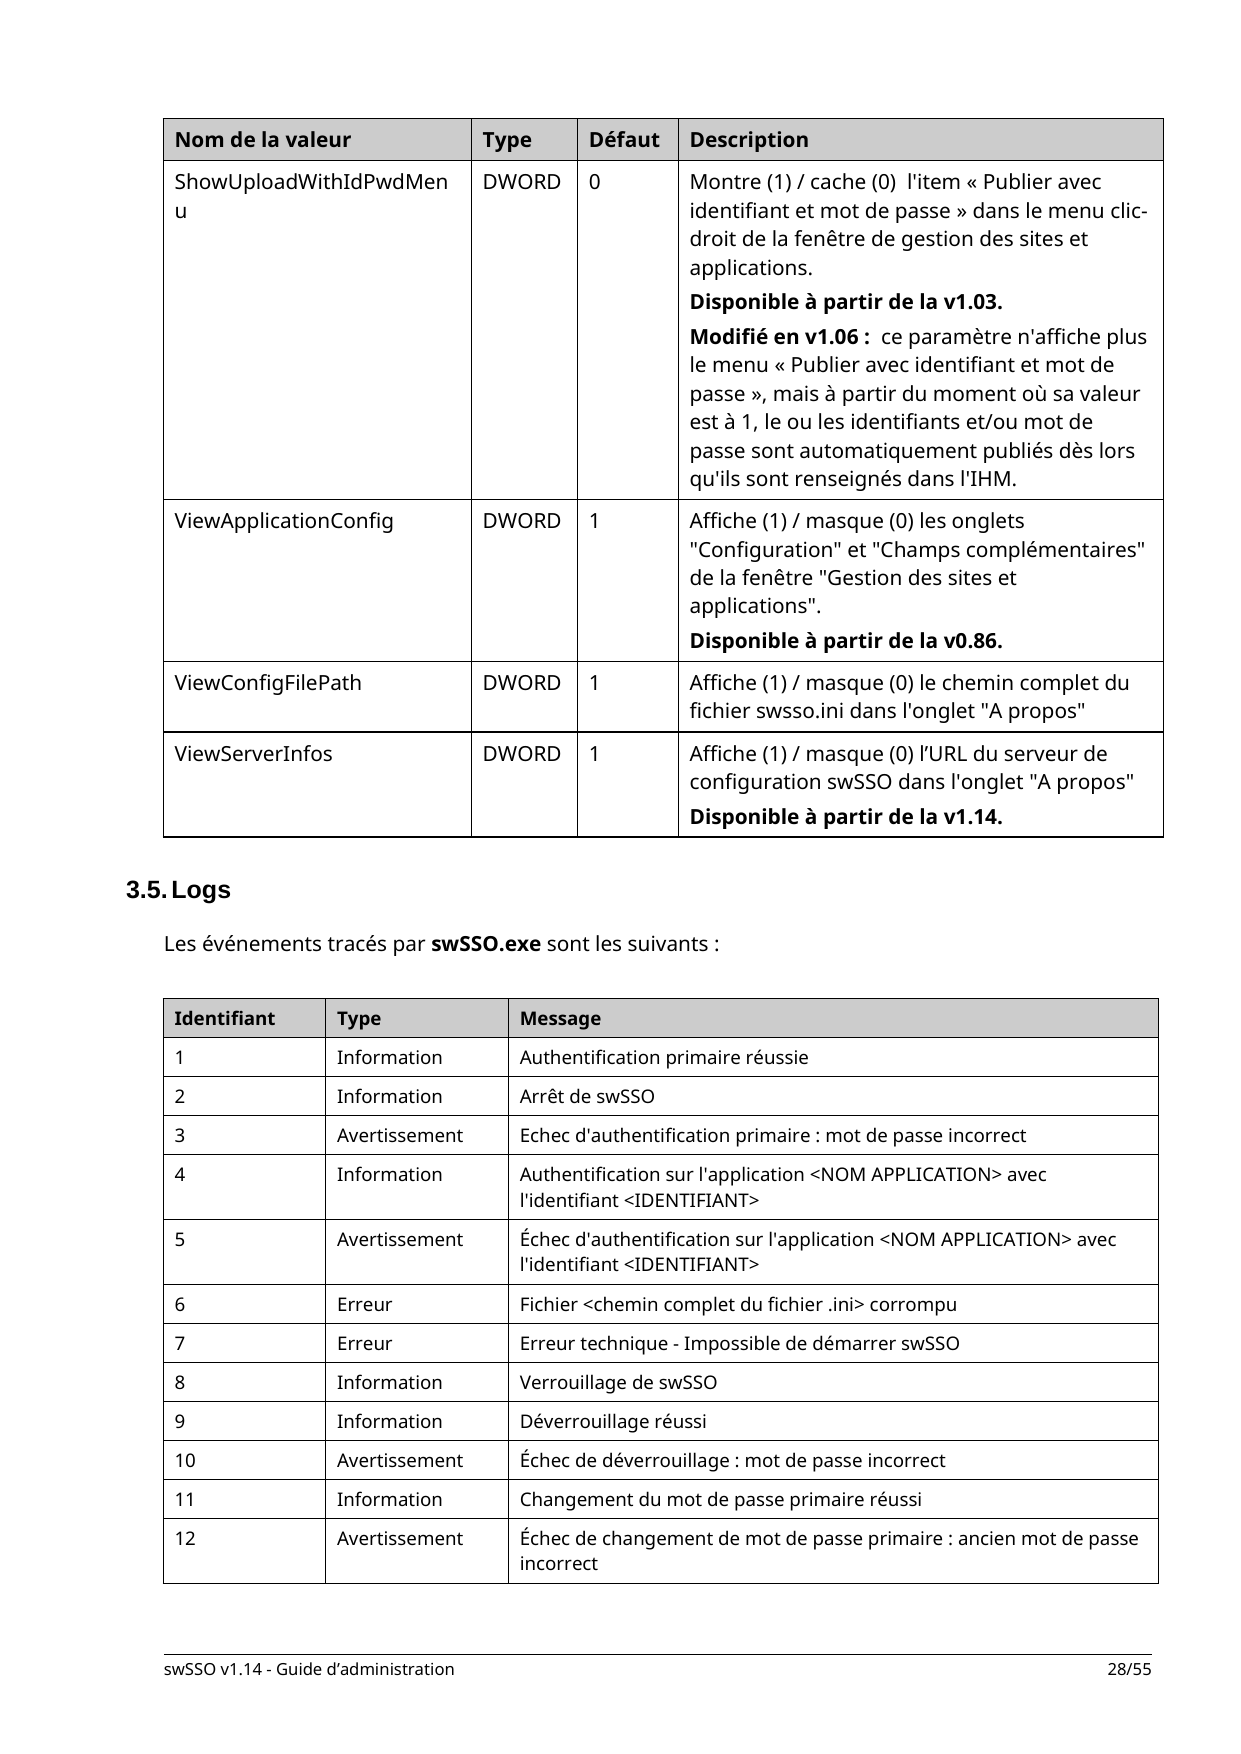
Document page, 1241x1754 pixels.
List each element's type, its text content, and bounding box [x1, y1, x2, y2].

table_cell 1 [578, 733, 678, 836]
table_cell Information [326, 1077, 508, 1115]
table_cell Avertissement [326, 1116, 508, 1154]
table_cell Echec d'authentification primaire : mot de passe incorrect [509, 1116, 1158, 1154]
table_cell DWORD [472, 662, 577, 731]
table_cell Fichier <chemin complet du fichier .ini> corrompu [509, 1285, 1158, 1323]
table_cell Information [326, 1480, 508, 1518]
table_header Identifiant [164, 999, 325, 1037]
table_cell Affiche (1) / masque (0) les onglets "Configuration" et "Champs complémentaires" de la fenêtre "Gestion des sites et applications". Disponible à partir de la v0.86. [679, 500, 1163, 661]
table_cell Erreur [326, 1324, 508, 1362]
table_cell Information [326, 1155, 508, 1219]
table_cell Arrêt de swSSO [509, 1077, 1158, 1115]
table_cell Information [326, 1402, 508, 1440]
table_cell Erreur technique - Impossible de démarrer swSSO [509, 1324, 1158, 1362]
table_cell 4 [164, 1155, 325, 1219]
table_cell Affiche (1) / masque (0) le chemin complet du fichier swsso.ini dans l'onglet "A propos" [679, 662, 1163, 731]
table_header Type [326, 999, 508, 1037]
table_cell Information [326, 1038, 508, 1076]
table_cell 6 [164, 1285, 325, 1323]
table_cell 1 [164, 1038, 325, 1076]
table_header Message [509, 999, 1158, 1037]
table_cell DWORD [472, 161, 577, 499]
table_cell Affiche (1) / masque (0) l’URL du serveur de configuration swSSO dans l'onglet "A propos" Disponible à partir de la v1.14. [679, 733, 1163, 836]
table_header Nom de la valeur [164, 119, 471, 160]
table_cell Erreur [326, 1285, 508, 1323]
table_header Type [472, 119, 577, 160]
table_cell ViewConfigFilePath [164, 662, 471, 731]
table_cell Montre (1) / cache (0) l'item « Publier avec identifiant et mot de passe » dans le menu clic-droit de la fenêtre de gestion des sites et applications. Disponible à partir de la v1.03. Modifié en v1.06 : ce paramètre n'affiche plus le menu « Publier avec identifiant et mot de passe », mais à partir du moment où sa valeur est à 1, le ou les identifiants et/ou mot de passe sont automatiquement publiés dès lors qu'ils sont renseignés dans l'IHM. [679, 161, 1163, 499]
table_header Défaut [578, 119, 678, 160]
text Les événements tracés par swSSO.exe sont les suivants : [164, 929, 1152, 957]
table_cell Avertissement [326, 1519, 508, 1582]
table_cell 1 [578, 500, 678, 661]
table_cell 5 [164, 1220, 325, 1283]
table_cell Changement du mot de passe primaire réussi [509, 1480, 1158, 1518]
table_cell 1 [578, 662, 678, 731]
table_cell 9 [164, 1402, 325, 1440]
subtitle Logs [126, 875, 1152, 904]
table_header Description [679, 119, 1163, 160]
table_cell DWORD [472, 500, 577, 661]
table_cell Authentification primaire réussie [509, 1038, 1158, 1076]
table_cell 11 [164, 1480, 325, 1518]
table_cell Information [326, 1363, 508, 1401]
table_cell Verrouillage de swSSO [509, 1363, 1158, 1401]
table_cell 8 [164, 1363, 325, 1401]
table_cell Échec de changement de mot de passe primaire : ancien mot de passe incorrect [509, 1519, 1158, 1582]
table_cell 2 [164, 1077, 325, 1115]
table_cell 10 [164, 1441, 325, 1479]
table_cell ShowUploadWithIdPwdMenu [164, 161, 471, 499]
table_cell ViewServerInfos [164, 733, 471, 836]
table_cell 12 [164, 1519, 325, 1582]
table_cell Échec d'authentification sur l'application <NOM APPLICATION> avec l'identifiant <IDENTIFIANT> [509, 1220, 1158, 1283]
table_cell Avertissement [326, 1441, 508, 1479]
table_cell Authentification sur l'application <NOM APPLICATION> avec l'identifiant <IDENTIFIANT> [509, 1155, 1158, 1219]
table_cell 3 [164, 1116, 325, 1154]
table_cell Avertissement [326, 1220, 508, 1283]
table_cell DWORD [472, 733, 577, 836]
table_cell Déverrouillage réussi [509, 1402, 1158, 1440]
table_cell 0 [578, 161, 678, 499]
table_cell Échec de déverrouillage : mot de passe incorrect [509, 1441, 1158, 1479]
table_cell ViewApplicationConfig [164, 500, 471, 661]
table_cell 7 [164, 1324, 325, 1362]
